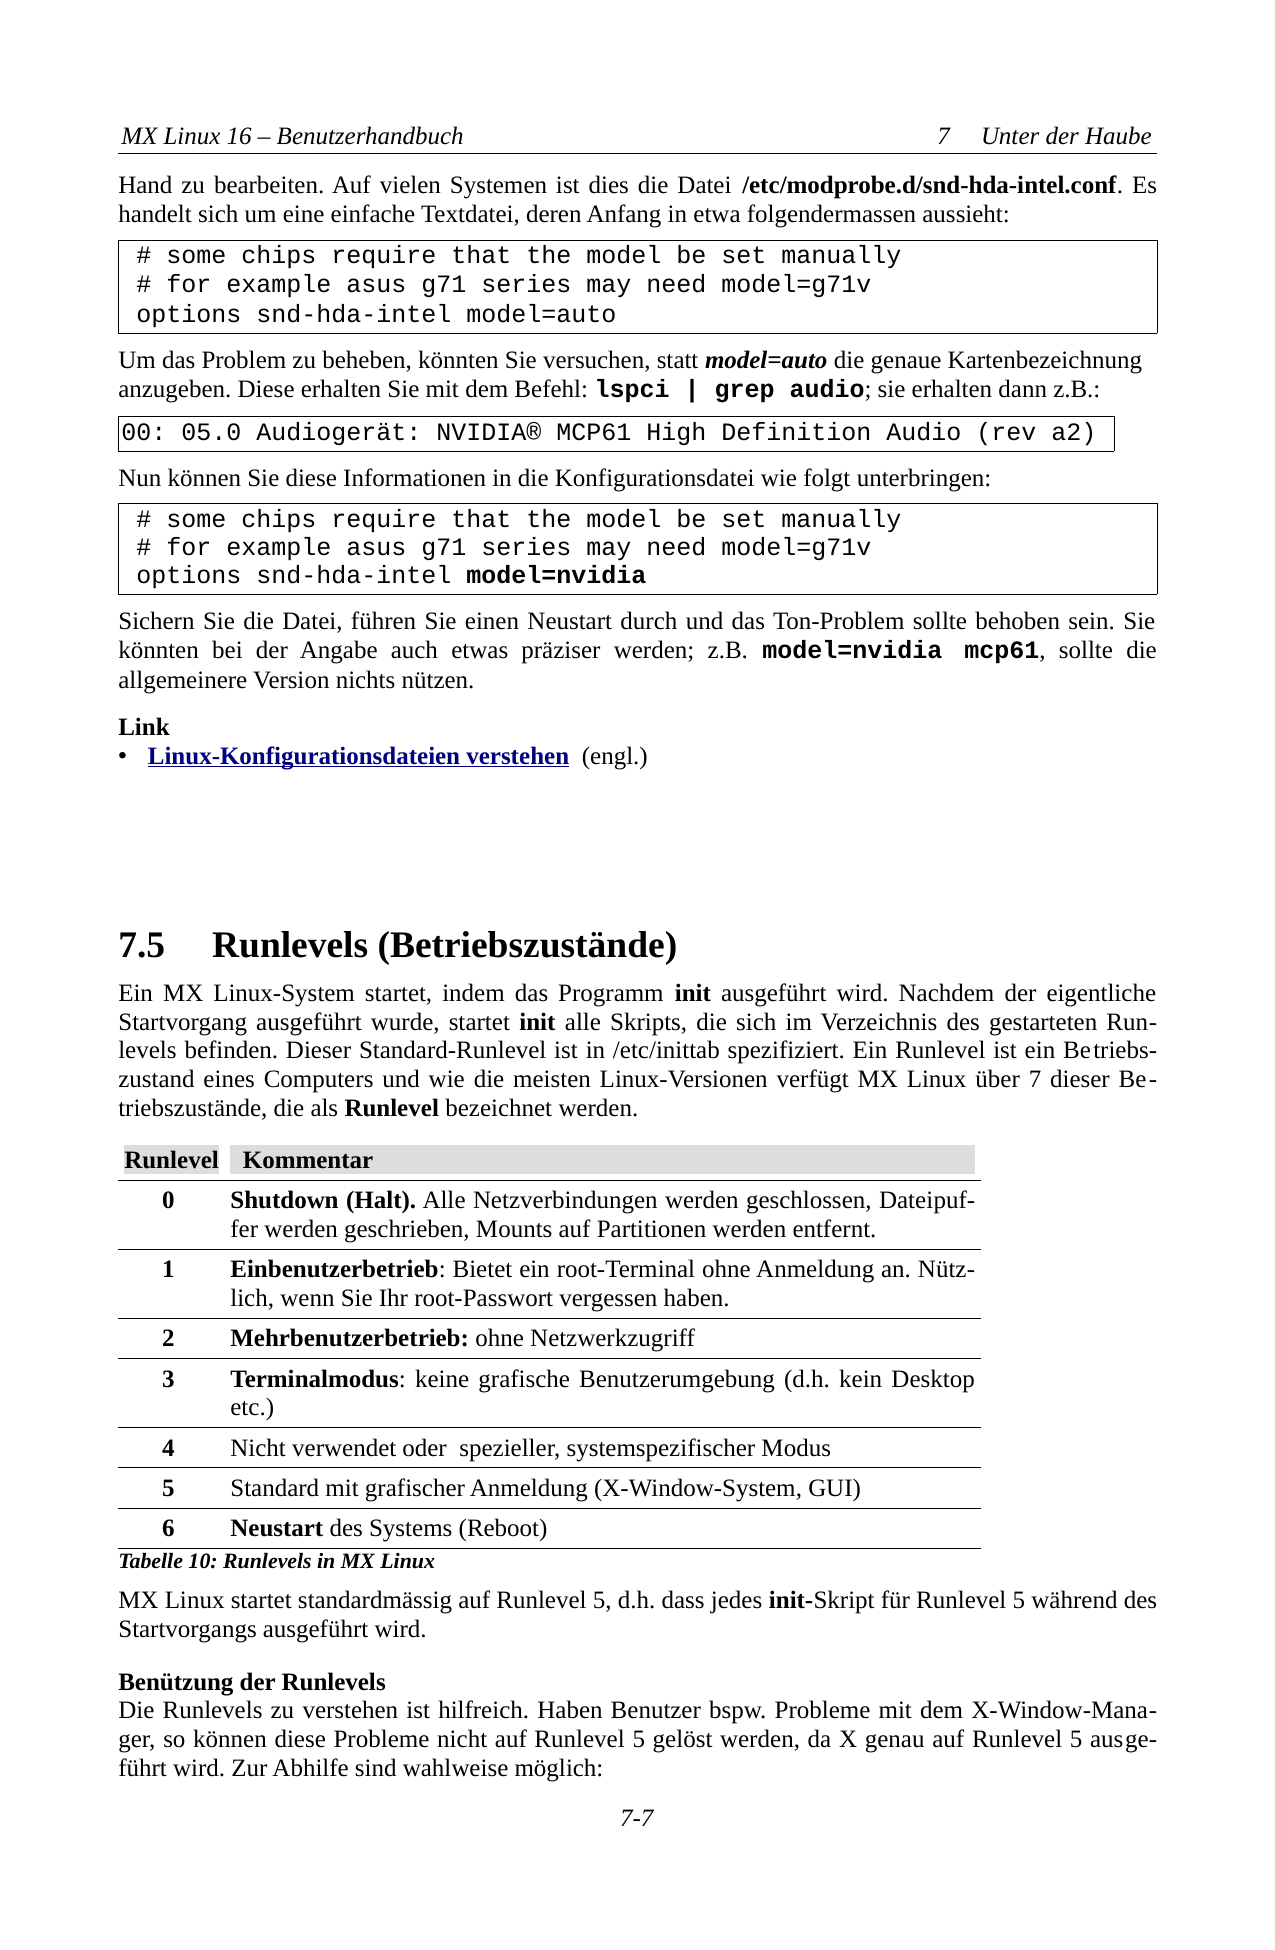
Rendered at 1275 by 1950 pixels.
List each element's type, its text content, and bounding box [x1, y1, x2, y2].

table_cell 1 [118, 1250, 224, 1318]
table_cell 2 [118, 1319, 224, 1358]
text [1115, 416, 1157, 451]
table_cell 5 [118, 1468, 224, 1508]
table_cell 3 [118, 1359, 224, 1427]
table_cell Terminalmodus: keine grafische Benutzerumgebung (d.h. kein Desktop etc.) [224, 1359, 981, 1427]
table_cell Standard mit grafischer Anmeldung (X-Window-System, GUI) [224, 1468, 981, 1508]
table_header Runlevel [118, 1139, 224, 1179]
text Sichern Sie die Datei, führen Sie einen Neustart durch und das Ton-Problem sollte behoben sein. Sie könn­ten bei der Angabe auch etwas präziser werden; z.B. model=nvidia mcp61, sollte die allgemeinere Version nichts nützen. [118, 606, 1157, 694]
subtitle 7.5 Runlevels (Betriebszustände) [118, 922, 1157, 965]
table_header Kommentar [224, 1139, 981, 1179]
text Ein MX Linux-System startet, indem das Programm init ausgeführt wird. Nachdem der eigentliche Start­vorgang ausgeführt wurde, startet init alle Skripts, die sich im Verzeichnis des gestarteten Run­levels befinden. Dieser Standard-Runlevel ist in /etc/inittab spezifiziert. Ein Runlevel ist ein Be­triebs­zustand eines Computers und wie die meisten Linux-Versionen verfügt MX Linux über 7 dieser Be­triebszustände, die als Runlevel bezeichnet werden. [118, 978, 1157, 1122]
table_cell Einbenutzerbetrieb: Bietet ein root-Terminal ohne Anmeldung an. Nütz­lich, wenn Sie Ihr root-Passwort vergessen haben. [224, 1250, 981, 1318]
table_cell 4 [118, 1428, 224, 1467]
text Link [118, 712, 1157, 741]
table_cell Nicht verwendet oder spezieller, systemspezifischer Modus [224, 1428, 981, 1467]
text Nun können Sie diese Informationen in die Konfigurationsdatei wie folgt unterbringen: [118, 463, 1157, 491]
text Hand zu bearbeiten. Auf vielen Systemen ist dies die Datei /etc/modprobe.d/snd-hda-intel.conf. Es handelt sich um eine einfache Textdatei, deren Anfang in etwa folgendermassen aussieht: [118, 171, 1157, 228]
text Um das Problem zu beheben, könnten Sie versuchen, statt model=auto die genaue Kartenbezeichnung anzugeben. Diese erhalten Sie mit dem Befehl: lspci | grep audio; sie erhalten dann z.B.: [118, 345, 1157, 405]
text 00: 05.0 Audiogerät: NVIDIA® MCP61 High Definition Audio (rev a2) [119, 417, 1114, 451]
table_cell 6 [118, 1509, 224, 1548]
table_cell Neustart des Systems (Reboot) [224, 1509, 981, 1548]
text MX Linux startet standardmässig auf Runlevel 5, d.h. dass jedes init-Skript für Runlevel 5 während des Startvorgangs ausgeführt wird. [118, 1586, 1157, 1643]
text # some chips require that the model be set manually # for example asus g71 series may need model=g71v options snd-hda-intel model=auto [119, 241, 1157, 333]
table_cell Mehrbenutzerbetrieb: ohne Netzwerkzugriff [224, 1319, 981, 1358]
table_cell Shutdown (Halt). Alle Netzverbindungen werden geschlossen, Datei­puf­fer werden geschrieben, Mounts auf Partitionen werden entfernt. [224, 1181, 981, 1248]
table_cell 0 [118, 1181, 224, 1248]
text # some chips require that the model be set manually # for example asus g71 series may need model=g71v options snd-hda-intel model=nvidia [119, 504, 1157, 594]
list Linux-Konfigurationsdateien verstehen (engl.) [118, 741, 1157, 769]
text Tabelle 10: Runlevels in MX Linux [118, 1548, 1157, 1573]
text Die Runlevels zu verstehen ist hilfreich. Haben Benutzer bspw. Probleme mit dem X-Window-Mana­ger, so können diese Probleme nicht auf Runlevel 5 gelöst werden, da X genau auf Runlevel 5 aus­ge­führt wird. Zur Abhilfe sind wahlweise möglich: [118, 1696, 1157, 1782]
text Benützung der Runlevels [118, 1667, 1157, 1696]
